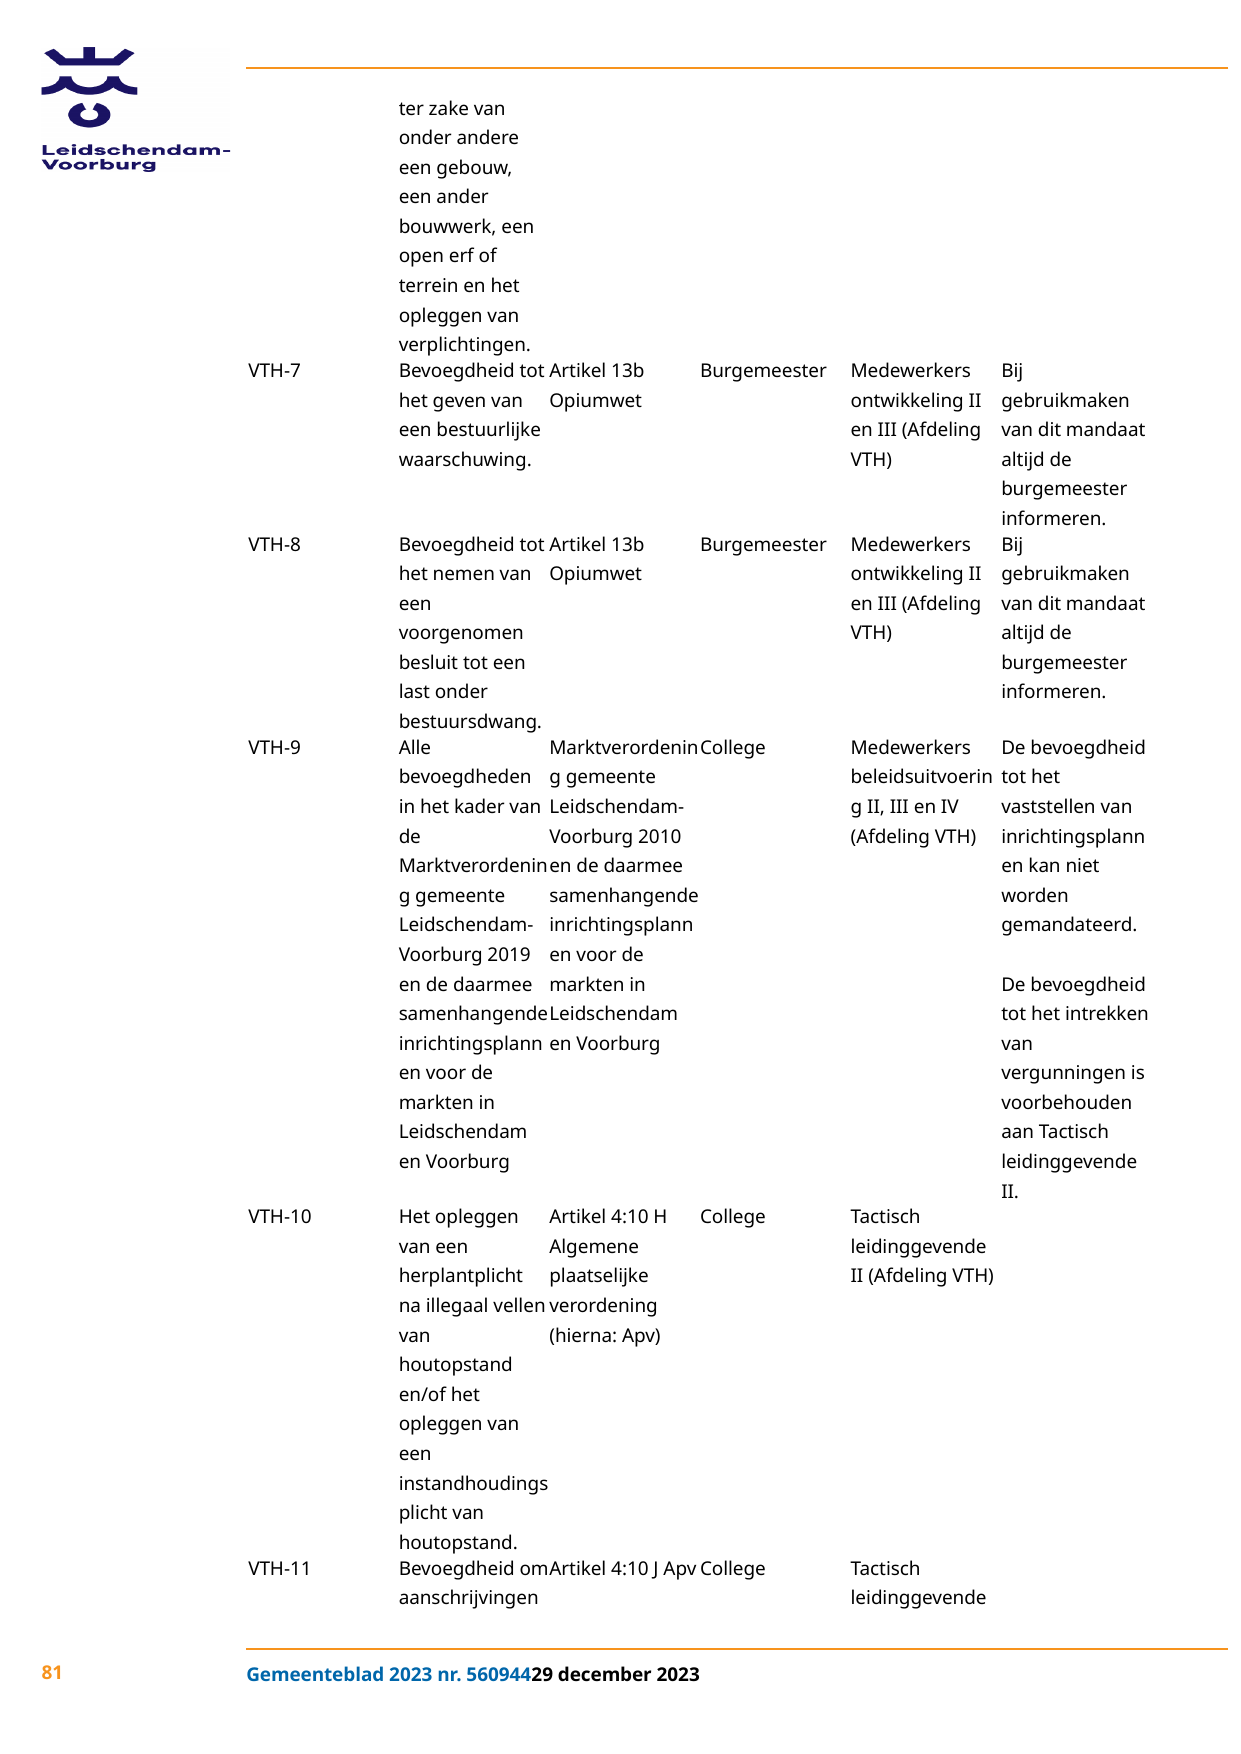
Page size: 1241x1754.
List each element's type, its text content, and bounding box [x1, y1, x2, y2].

picture [41, 47, 231, 172]
table_cell Bevoegdheid om aanschrijvingen [399, 1555, 549, 1610]
table_cell Bevoegdheid tot het geven van een bestuurlijke waarschuwing. [399, 357, 549, 531]
table_cell [1001, 1204, 1152, 1555]
table_cell Het opleggen van een herplantplicht na illegaal vellen van houtopstand en/of het opleggen van een instandhoudingsplicht van houtopstand. [399, 1204, 549, 1555]
table_cell College [700, 734, 850, 1203]
table_cell [1001, 95, 1152, 357]
table_cell ter zake van onder andere een gebouw, een ander bouwwerk, een open erf of terrein en het opleggen van verplichtingen. [399, 95, 549, 357]
table_cell [549, 95, 700, 357]
table_cell Artikel 13b Opiumwet [549, 531, 700, 734]
table_cell College [700, 1555, 850, 1610]
table_cell VTH-10 [248, 1204, 398, 1555]
table_cell College [700, 1204, 850, 1555]
table_cell Medewerkers ontwikkeling II en III (Afdeling VTH) [850, 357, 1001, 531]
table_cell VTH-7 [248, 357, 398, 531]
table_cell [248, 95, 398, 357]
table_cell Artikel 4:10 H Algemene plaatselijke verordening (hierna: Apv) [549, 1204, 700, 1555]
table_cell Artikel 13b Opiumwet [549, 357, 700, 531]
table_cell VTH-11 [248, 1555, 398, 1610]
table_cell VTH-8 [248, 531, 398, 734]
table_cell Tactisch leidinggevende II (Afdeling VTH) [850, 1204, 1001, 1555]
table_cell Bij gebruikmaken van dit mandaat altijd de burgemeester informeren. [1001, 531, 1152, 734]
table_cell Bij gebruikmaken van dit mandaat altijd de burgemeester informeren. [1001, 357, 1152, 531]
table_cell Bevoegdheid tot het nemen van een voorgenomen besluit tot een last onder bestuursdwang. [399, 531, 549, 734]
table_cell Medewerkers ontwikkeling II en III (Afdeling VTH) [850, 531, 1001, 734]
table_cell VTH-9 [248, 734, 398, 1203]
table_cell Tactisch leidinggevende [850, 1555, 1001, 1610]
table_cell Burgemeester [700, 531, 850, 734]
table_cell De bevoegdheid tot het vaststellen van inrichtingsplannen kan niet worden gemandateerd. De bevoegdheid tot het intrekken van vergunningen is voorbehouden aan Tactisch leidinggevende II. [1001, 734, 1152, 1203]
table_cell Burgemeester [700, 357, 850, 531]
table_cell Marktverordening gemeente Leidschendam-Voorburg 2010 en de daarmee samenhangende inrichtingsplannen voor de markten in Leidschendam en Voorburg [549, 734, 700, 1203]
table_cell [1001, 1555, 1152, 1610]
table_cell Artikel 4:10 J Apv [549, 1555, 700, 1610]
table_cell [850, 95, 1001, 357]
table_cell Medewerkers beleidsuitvoering II, III en IV (Afdeling VTH) [850, 734, 1001, 1203]
table_cell [700, 95, 850, 357]
table_cell Alle bevoegdheden in het kader van de Marktverordening gemeente Leidschendam-Voorburg 2019 en de daarmee samenhangende inrichtingsplannen voor de markten in Leidschendam en Voorburg [399, 734, 549, 1203]
